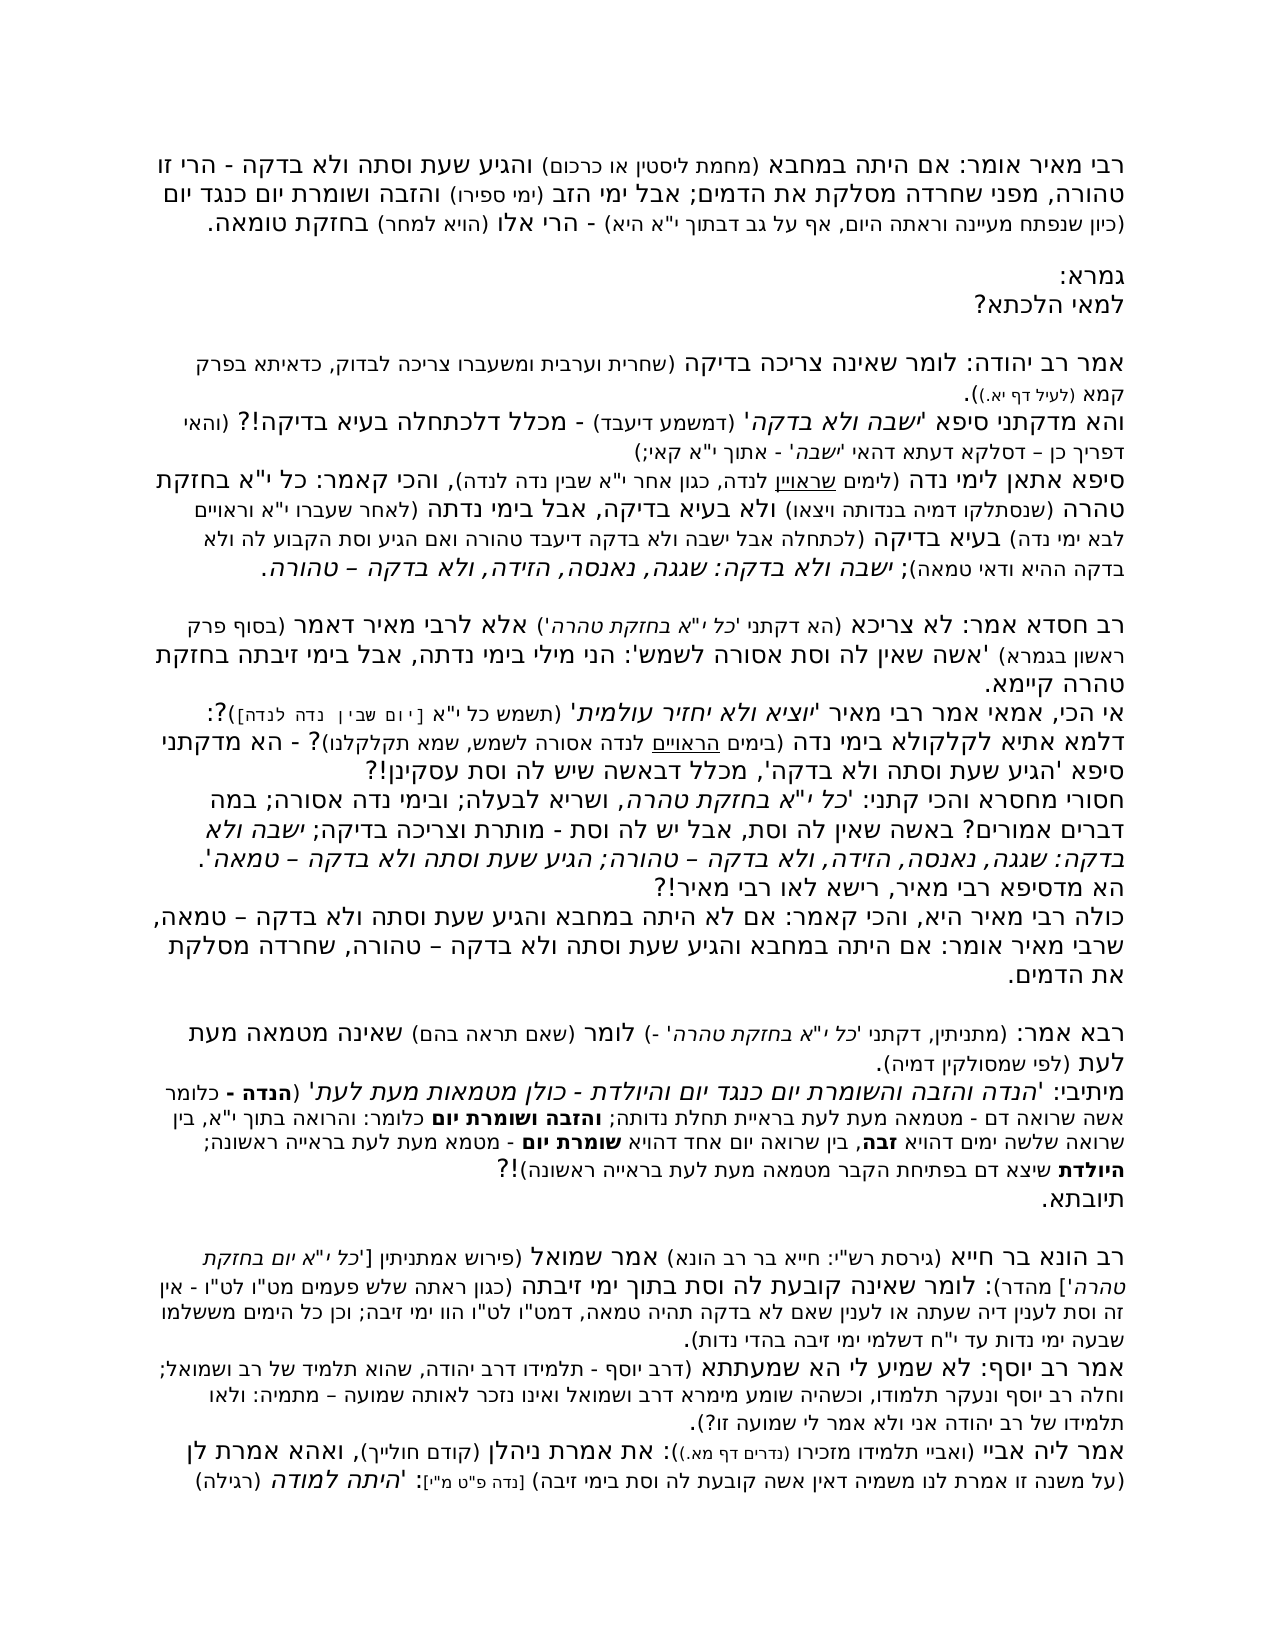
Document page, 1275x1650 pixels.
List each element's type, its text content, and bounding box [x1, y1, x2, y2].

text חסורי מחסרא והכי קתני: 'כל י"א בחזקת טהרה, ושריא לבעלה; ובימי נדה אסורה; במה דברים אמורים? באשה שאין לה וסת, אבל יש לה וסת - מותרת וצריכה בדיקה; ישבה ולא בדקה: שגגה, נאנסה, הזידה, ולא בדקה – טהורה; הגיע שעת וסתה ולא בדקה – טמאה'. [150, 786, 1125, 873]
text והא מדקתני סיפא 'ישבה ולא בדקה' (דמשמע דיעבד) - מכלל דלכתחלה בעיא בדיקה!? (והאי דפריך כן – דסלקא דעתא דהאי 'ישבה' - אתוך י"א קאי;) [150, 407, 1125, 465]
text רב חסדא אמר: לא צריכא (הא דקתני 'כל י"א בחזקת טהרה') אלא לרבי מאיר דאמר (בסוף פרק ראשון בגמרא) 'אשה שאין לה וסת אסורה לשמש': הני מילי בימי נדתה, אבל בימי זיבתה בחזקת טהרה קיימא. [150, 611, 1125, 698]
text אמר ליה אביי (ואביי תלמידו מזכירו (נדרים דף מא.)): את אמרת ניהלן (קודם חולייך), ואהא אמרת לן (על משנה זו אמרת לנו משמיה דאין אשה קובעת לה וסת בימי זיבה) [נדה פ"ט מ"י]: 'היתה למודה (רגילה) [150, 1436, 1125, 1494]
text סיפא אתאן לימי נדה (לימים שראויין לנדה, כגון אחר י"א שבין נדה לנדה), והכי קאמר: כל י"א בחזקת טהרה (שנסתלקו דמיה בנדותה ויצאו) ולא בעיא בדיקה, אבל בימי נדתה (לאחר שעברו י"א וראויים לבא ימי נדה) בעיא בדיקה (לכתחלה אבל ישבה ולא בדקה דיעבד טהורה ואם הגיע וסת הקבוע לה ולא בדקה ההיא ודאי טמאה); ישבה ולא בדקה: שגגה, נאנסה, הזידה, ולא בדקה – טהורה. [150, 465, 1125, 582]
text אי הכי, אמאי אמר רבי מאיר 'יוציא ולא יחזיר עולמית' (תשמש כל י"א [יום שבין נדה לנדה])?: דלמא אתיא לקלקולא בימי נדה (בימים הראויים לנדה אסורה לשמש, שמא תקלקלנו)? - הא מדקתני סיפא 'הגיע שעת וסתה ולא בדקה', מכלל דבאשה שיש לה וסת עסקינן!? [150, 698, 1125, 786]
text הא מדסיפא רבי מאיר, רישא לאו רבי מאיר!? [150, 873, 1125, 902]
text רב הונא בר חייא (גירסת רש"י: חייא בר רב הונא) אמר שמואל (פירוש אמתניתין ['כל י"א יום בחזקת טהרה'] מהדר): לומר שאינה קובעת לה וסת בתוך ימי זיבתה (כגון ראתה שלש פעמים מט"ו לט"ו - אין זה וסת לענין דיה שעתה או לענין שאם לא בדקה תהיה טמאה, דמט"ו לט"ו הוו ימי זיבה; וכן כל הימים מששלמו שבעה ימי נדות עד י"ח דשלמי ימי זיבה בהדי נדות). [150, 1242, 1125, 1353]
text אמר רב יוסף: לא שמיע לי הא שמעתתא (דרב יוסף - תלמידו דרב יהודה, שהוא תלמיד של רב ושמואל; וחלה רב יוסף ונעקר תלמודו, וכשהיה שומע מימרא דרב ושמואל ואינו נזכר לאותה שמועה – מתמיה: ולאו תלמידו של רב יהודה אני ולא אמר לי שמועה זו?). [150, 1353, 1125, 1436]
text כולה רבי מאיר היא, והכי קאמר: אם לא היתה במחבא והגיע שעת וסתה ולא בדקה – טמאה, שרבי מאיר אומר: אם היתה במחבא והגיע שעת וסתה ולא בדקה – טהורה, שחרדה מסלקת את הדמים. [150, 902, 1125, 990]
text למאי הלכתא? [150, 291, 1125, 320]
text אמר רב יהודה: לומר שאינה צריכה בדיקה (שחרית וערבית ומשעברו צריכה לבדוק, כדאיתא בפרק קמא (לעיל דף יא.)). [150, 349, 1125, 407]
text רבא אמר: (מתניתין, דקתני 'כל י"א בחזקת טהרה' -) לומר (שאם תראה בהם) שאינה מטמאה מעת לעת (לפי שמסולקין דמיה). [150, 1019, 1125, 1077]
text גמרא: [150, 262, 1125, 291]
text רבי מאיר אומר: אם היתה במחבא (מחמת ליסטין או כרכום) והגיע שעת וסתה ולא בדקה - הרי זו טהורה, מפני שחרדה מסלקת את הדמים; אבל ימי הזב (ימי ספירו) והזבה ושומרת יום כנגד יום (כיון שנפתח מעיינה וראתה היום, אף על גב דבתוך י"א היא) - הרי אלו (הויא למחר) בחזקת טומאה. [150, 150, 1125, 237]
text תיובתא. [150, 1184, 1125, 1213]
text מיתיבי: 'הנדה והזבה והשומרת יום כנגד יום והיולדת - כולן מטמאות מעת לעת' (הנדה - כלומר אשה שרואה דם - מטמאה מעת לעת בראיית תחלת נדותה; והזבה ושומרת יום כלומר: והרואה בתוך י"א, בין שרואה שלשה ימים דהויא זבה, בין שרואה יום אחד דהויא שומרת יום - מטמא מעת לעת בראייה ראשונה; היולדת שיצא דם בפתיחת הקבר מטמאה מעת לעת בראייה ראשונה)!? [150, 1077, 1125, 1184]
